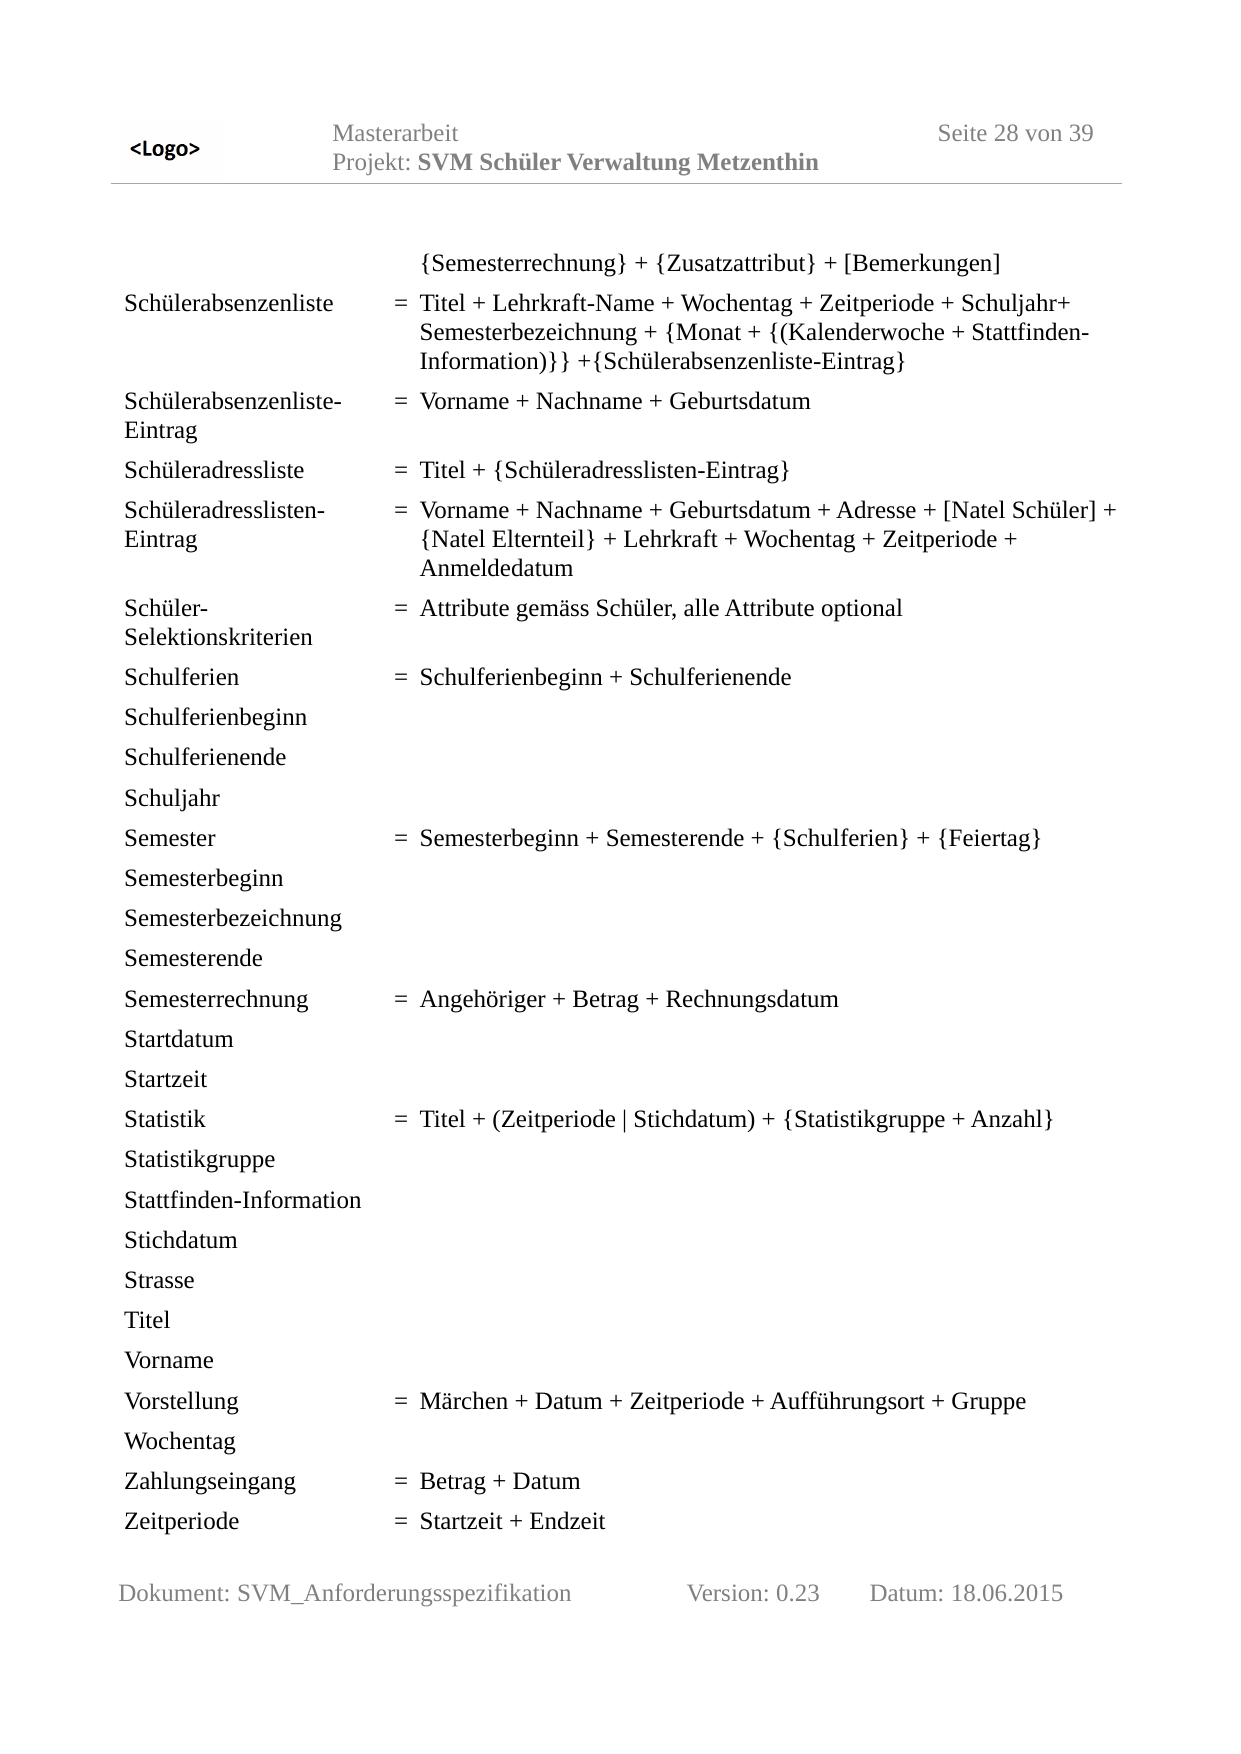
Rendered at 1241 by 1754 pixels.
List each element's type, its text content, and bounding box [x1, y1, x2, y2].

table_cell [384, 857, 413, 897]
table_cell [384, 938, 413, 978]
table_cell = [384, 978, 413, 1018]
table_cell [384, 1058, 413, 1098]
table_cell [414, 1219, 1123, 1259]
table_cell [384, 777, 413, 817]
table_cell Märchen + Datum + Zeitperiode + Aufführungsort + Gruppe [414, 1380, 1123, 1420]
table_cell [414, 938, 1123, 978]
table_cell = [384, 1460, 413, 1501]
table_cell [414, 1259, 1123, 1299]
table_cell Statistikgruppe [118, 1139, 384, 1179]
table_cell Schulferienbeginn + Schulferienende [414, 656, 1123, 696]
table_cell [414, 737, 1123, 777]
table_cell Startdatum [118, 1018, 384, 1058]
table_cell Vorstellung [118, 1380, 384, 1420]
table_cell [414, 1058, 1123, 1098]
table_cell = [384, 1380, 413, 1420]
table_cell Attribute gemäss Schüler, alle Attribute optional [414, 587, 1123, 656]
table_cell Semesterrechnung [118, 978, 384, 1018]
picture [118, 118, 224, 183]
table_cell Schulferienbeginn [118, 696, 384, 737]
table_cell Semester [118, 817, 384, 857]
table_cell Vorname + Nachname + Geburtsdatum [414, 380, 1123, 449]
table_cell Schüleradressliste [118, 449, 384, 489]
table_cell Startzeit + Endzeit [414, 1501, 1123, 1541]
table_cell [414, 1018, 1123, 1058]
table_cell Wochentag [118, 1420, 384, 1460]
table_cell Schulferien [118, 656, 384, 696]
table_cell Strasse [118, 1259, 384, 1299]
table_cell [414, 1139, 1123, 1179]
table_cell Semesterbeginn [118, 857, 384, 897]
table_cell Schülerabsenzenliste-Eintrag [118, 380, 384, 449]
table_cell [384, 1259, 413, 1299]
table_cell Stichdatum [118, 1219, 384, 1259]
table_cell Semesterende [118, 938, 384, 978]
table_cell {Semesterrechnung} + {Zusatzattribut} + [Bemerkungen] [414, 243, 1123, 283]
table_cell [414, 1420, 1123, 1460]
table_cell = [384, 1099, 413, 1139]
table_cell [414, 1340, 1123, 1380]
table_cell [384, 696, 413, 737]
table_cell = [384, 380, 413, 449]
table_cell = [384, 817, 413, 857]
table_cell [384, 1219, 413, 1259]
table_cell [384, 1139, 413, 1179]
table_cell [414, 857, 1123, 897]
table_cell Zahlungseingang [118, 1460, 384, 1501]
table_cell [384, 243, 413, 283]
table_cell = [384, 587, 413, 656]
table_cell Zeitperiode [118, 1501, 384, 1541]
table_cell Schulferienende [118, 737, 384, 777]
table_cell = [384, 449, 413, 489]
table_cell [384, 737, 413, 777]
table_cell Schuljahr [118, 777, 384, 817]
table_cell Betrag + Datum [414, 1460, 1123, 1501]
table_cell Titel [118, 1300, 384, 1340]
table_cell [384, 1340, 413, 1380]
table_cell [414, 777, 1123, 817]
table_cell [414, 1179, 1123, 1219]
table_cell [414, 898, 1123, 938]
table_cell Titel + (Zeitperiode | Stichdatum) + {Statistikgruppe + Anzahl} [414, 1099, 1123, 1139]
table_cell [384, 1179, 413, 1219]
table_cell [384, 898, 413, 938]
table_cell Startzeit [118, 1058, 384, 1098]
table_cell Semesterbezeichnung [118, 898, 384, 938]
table_cell Titel + Lehrkraft-Name + Wochentag + Zeitperiode + Schuljahr+ Semesterbezeichnung + {Monat + {(Kalenderwoche + Stattfinden-Information)}} +{Schülerabsenzenliste-Eintrag} [414, 283, 1123, 380]
table_cell [384, 1420, 413, 1460]
table_cell Schülerabsenzenliste [118, 283, 384, 380]
table_cell [414, 1300, 1123, 1340]
table_cell = [384, 283, 413, 380]
table_cell = [384, 1501, 413, 1541]
table_cell Schüleradresslisten-Eintrag [118, 490, 384, 587]
table_cell Vorname + Nachname + Geburtsdatum + Adresse + [Natel Schüler] + {Natel Elternteil} + Lehrkraft + Wochentag + Zeitperiode + Anmeldedatum [414, 490, 1123, 587]
table_cell = [384, 490, 413, 587]
table_cell Vorname [118, 1340, 384, 1380]
table_cell Statistik [118, 1099, 384, 1139]
table_cell [414, 696, 1123, 737]
table_cell [384, 1300, 413, 1340]
table_cell Semesterbeginn + Semesterende + {Schulferien} + {Feiertag} [414, 817, 1123, 857]
table_cell = [384, 656, 413, 696]
table_cell Angehöriger + Betrag + Rechnungsdatum [414, 978, 1123, 1018]
table_cell Schüler-Selektionskriterien [118, 587, 384, 656]
table_cell Titel + {Schüleradresslisten-Eintrag} [414, 449, 1123, 489]
table_cell [118, 243, 384, 283]
table_cell [384, 1018, 413, 1058]
table_cell Stattfinden-Information [118, 1179, 384, 1219]
